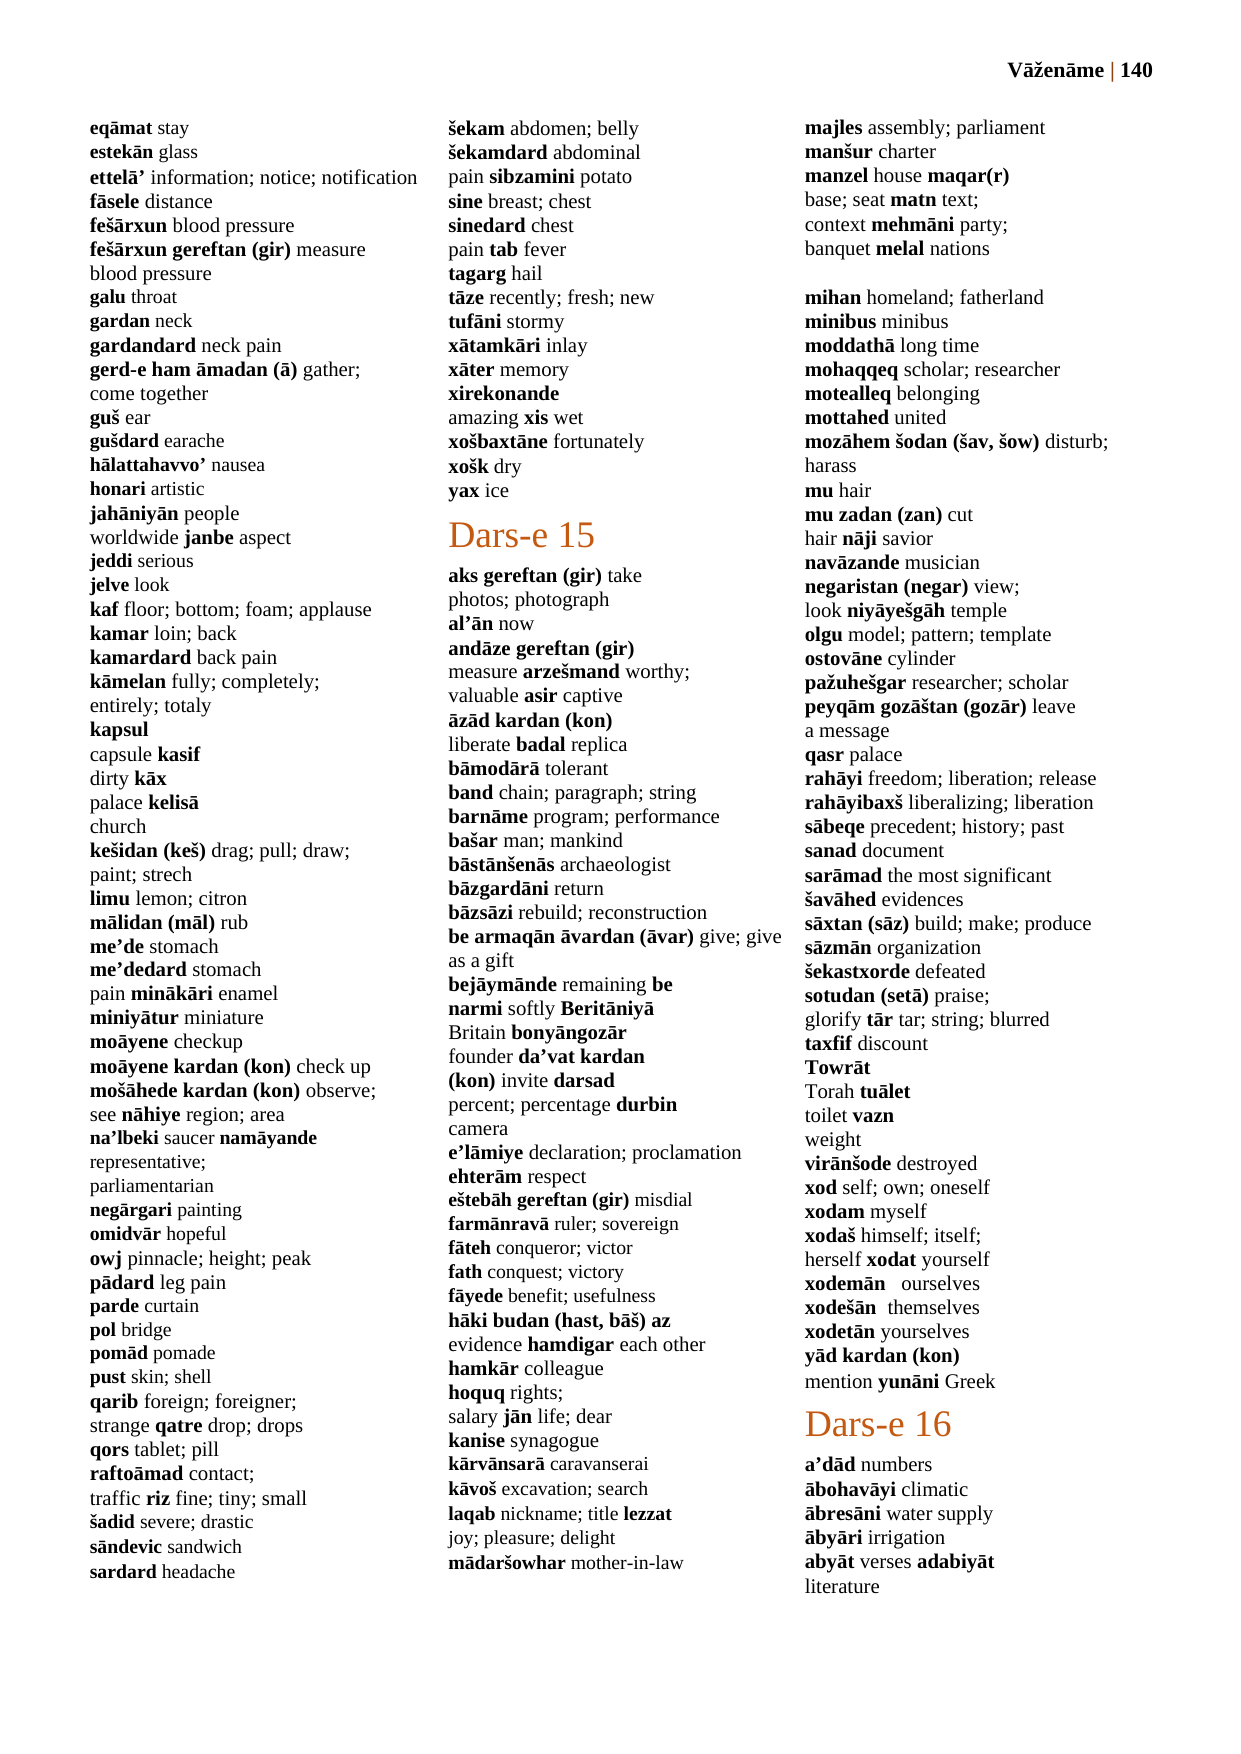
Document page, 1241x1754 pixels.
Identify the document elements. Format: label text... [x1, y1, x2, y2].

text galu throat gardan neck [89, 285, 194, 332]
text mu hair [804, 477, 1153, 502]
text šekastxorde defeated sotudan (setā) praise; glorify tār tar; string; blurred [804, 959, 1051, 1031]
text hāki budan (hast, bāš) az evidence hamdigar each other [448, 1308, 742, 1356]
text kešidan (keš) drag; pull; draw; paint; strech [89, 838, 400, 886]
text Towrāt Torah tuālet toilet vazn weight [804, 1055, 921, 1151]
text e’lāmiye declaration; proclamation ehterām respect [448, 1140, 744, 1188]
text ettelā’ information; notice; notification fāsele distance [89, 165, 425, 213]
text yax ice [448, 478, 788, 502]
text moāyene kardan (kon) check up mošāhede kardan (kon) observe; see nāhiye region; area [89, 1054, 406, 1126]
text al’ān now [448, 611, 788, 635]
text hamkār colleague hoquq rights; salary jān life; dear kanise synagogue [448, 1356, 615, 1452]
text Dars‐e 16 [804, 1402, 1153, 1445]
text guš ear [89, 405, 425, 429]
text band chain; paragraph; string barnāme program; performance bašar man; mankind bāstānšenās archaeologist bāzgardāni return [448, 780, 723, 900]
text xodaš himself; itself; herself xodat yourself [804, 1223, 1042, 1271]
text fešārxun blood pressure [89, 213, 425, 237]
text tagarg hail [448, 261, 788, 285]
text kamardard back pain [89, 645, 425, 669]
text bāzsāzi rebuild; reconstruction [448, 900, 788, 924]
text Vāženāme | 140 [804, 57, 1153, 82]
text Dars‐e 15 [448, 512, 788, 556]
text navāzande musician negaristan (negar) view; look niyāyešgāh temple [804, 550, 1055, 622]
text parde curtain pol bridge pomād pomade pust skin; shell [89, 1294, 225, 1388]
text jahāniyān people worldwide janbe aspect [89, 501, 331, 549]
text manzel house maqar(r) base; seat matn text; context mehmāni party; banquet melal nations [804, 163, 1019, 259]
text kapsul capsule kasif dirty kāx palace kelisā church [89, 717, 215, 838]
text be armaqān āvardan (āvar) give; give as a gift [448, 924, 788, 972]
text kāmelan fully; completely; entirely; totaly [89, 669, 390, 717]
text qors tablet; pill raftoāmad contact; traffic riz fine; tiny; small [89, 1437, 308, 1509]
text negārgari painting omidvār hopeful [89, 1198, 244, 1244]
text sāxtan (sāz) build; make; produce sāzmān organization [804, 911, 1092, 959]
text limu lemon; citron mālidan (māl) rub me’de stomach me’dedard stomach pain minākāri enamel miniyātur miniature moāyene checkup [89, 886, 302, 1053]
text gušdard earache hālattahavvo’ nausea honari artistic [89, 429, 273, 500]
text tāze recently; fresh; new tufāni stormy xātamkāri inlay [448, 285, 657, 357]
text gardandard neck pain [89, 333, 425, 357]
text xošbaxtāne fortunately xošk dry [448, 429, 646, 478]
text fešārxun gereftan (gir) measure blood pressure [89, 237, 415, 285]
text eqāmat stay estekān glass [89, 116, 202, 163]
text xodemān ourselves xodešān themselves xodetān yourselves [804, 1271, 980, 1343]
text mu zadan (zan) cut hair nāji savior [804, 502, 1007, 550]
text majles assembly; parliament manšur charter [804, 115, 1048, 163]
text owj pinnacle; height; peak pādard leg pain [89, 1246, 313, 1294]
text bāmodārā tolerant [448, 756, 788, 780]
text qarib foreign; foreigner; strange qatre drop; drops [89, 1389, 361, 1437]
text andāze gereftan (gir) measure arzešmand worthy; valuable asir captive [448, 636, 707, 707]
text virānšode destroyed xod self; own; oneself xodam myself [804, 1151, 992, 1223]
text mihan homeland; fatherland minibus minibus [804, 285, 1051, 333]
text a’dād numbers ābohavāyi climatic ābresāni water supply ābyāri irrigation abyāt verses adabiyāt literature [804, 1452, 994, 1598]
text yād kardan (kon) mention yunāni Greek [804, 1343, 1028, 1393]
text na’lbeki saucer namāyande representative; parliamentarian [89, 1126, 325, 1196]
text bejāymānde remaining be narmi softly Beritāniyā Britain bonyāngozār founder da’vat kardan (kon) invite darsad percent; percentage durbin camera [448, 972, 682, 1139]
text šadid severe; drastic sāndevic sandwich sardard headache [89, 1509, 263, 1583]
text rahāyi freedom; liberation; release rahāyibaxš liberalizing; liberation sābeqe precedent; history; past sanad document [804, 766, 1101, 862]
text āzād kardan (kon) liberate badal replica [448, 708, 673, 756]
text kaf floor; bottom; foam; applause kamar loin; back [89, 597, 375, 645]
text fath conquest; victory fāyede benefit; usefulness [448, 1260, 671, 1307]
text gerd‐e ham āmadan (ā) gather; come together [89, 357, 408, 405]
text sine breast; chest sinedard chest pain tab fever [448, 189, 613, 261]
text aks gereftan (gir) take photos; photograph [448, 563, 704, 611]
text eštebāh gereftan (gir) misdial farmānravā ruler; sovereign fāteh conqueror; victor [448, 1188, 700, 1259]
text taxfif discount [804, 1031, 1153, 1055]
text sarāmad the most significant šavāhed evidences [804, 862, 1053, 911]
text qasr palace [804, 742, 1153, 766]
text kārvānsarā caravanserai kāvoš excavation; search laqab nickname; title lezzat joy; pleasure; delight mādaršowhar mother‐in‐law [448, 1452, 694, 1573]
text šekam abdomen; belly šekamdard abdominal pain sibzamini potato [448, 116, 679, 188]
text olgu model; pattern; template ostovāne cylinder [804, 622, 1063, 670]
text xāter memory xirekonande amazing xis wet [448, 357, 629, 429]
text jeddi serious jelve look [89, 549, 198, 596]
text moddathā long time mohaqqeq scholar; researcher motealleq belonging mottahed united [804, 333, 1065, 429]
text mozāhem šodan (šav, šow) disturb; harass [804, 429, 1109, 477]
text pažuhešgar researcher; scholar peyqām gozāštan (gozār) leave a message [804, 670, 1086, 742]
